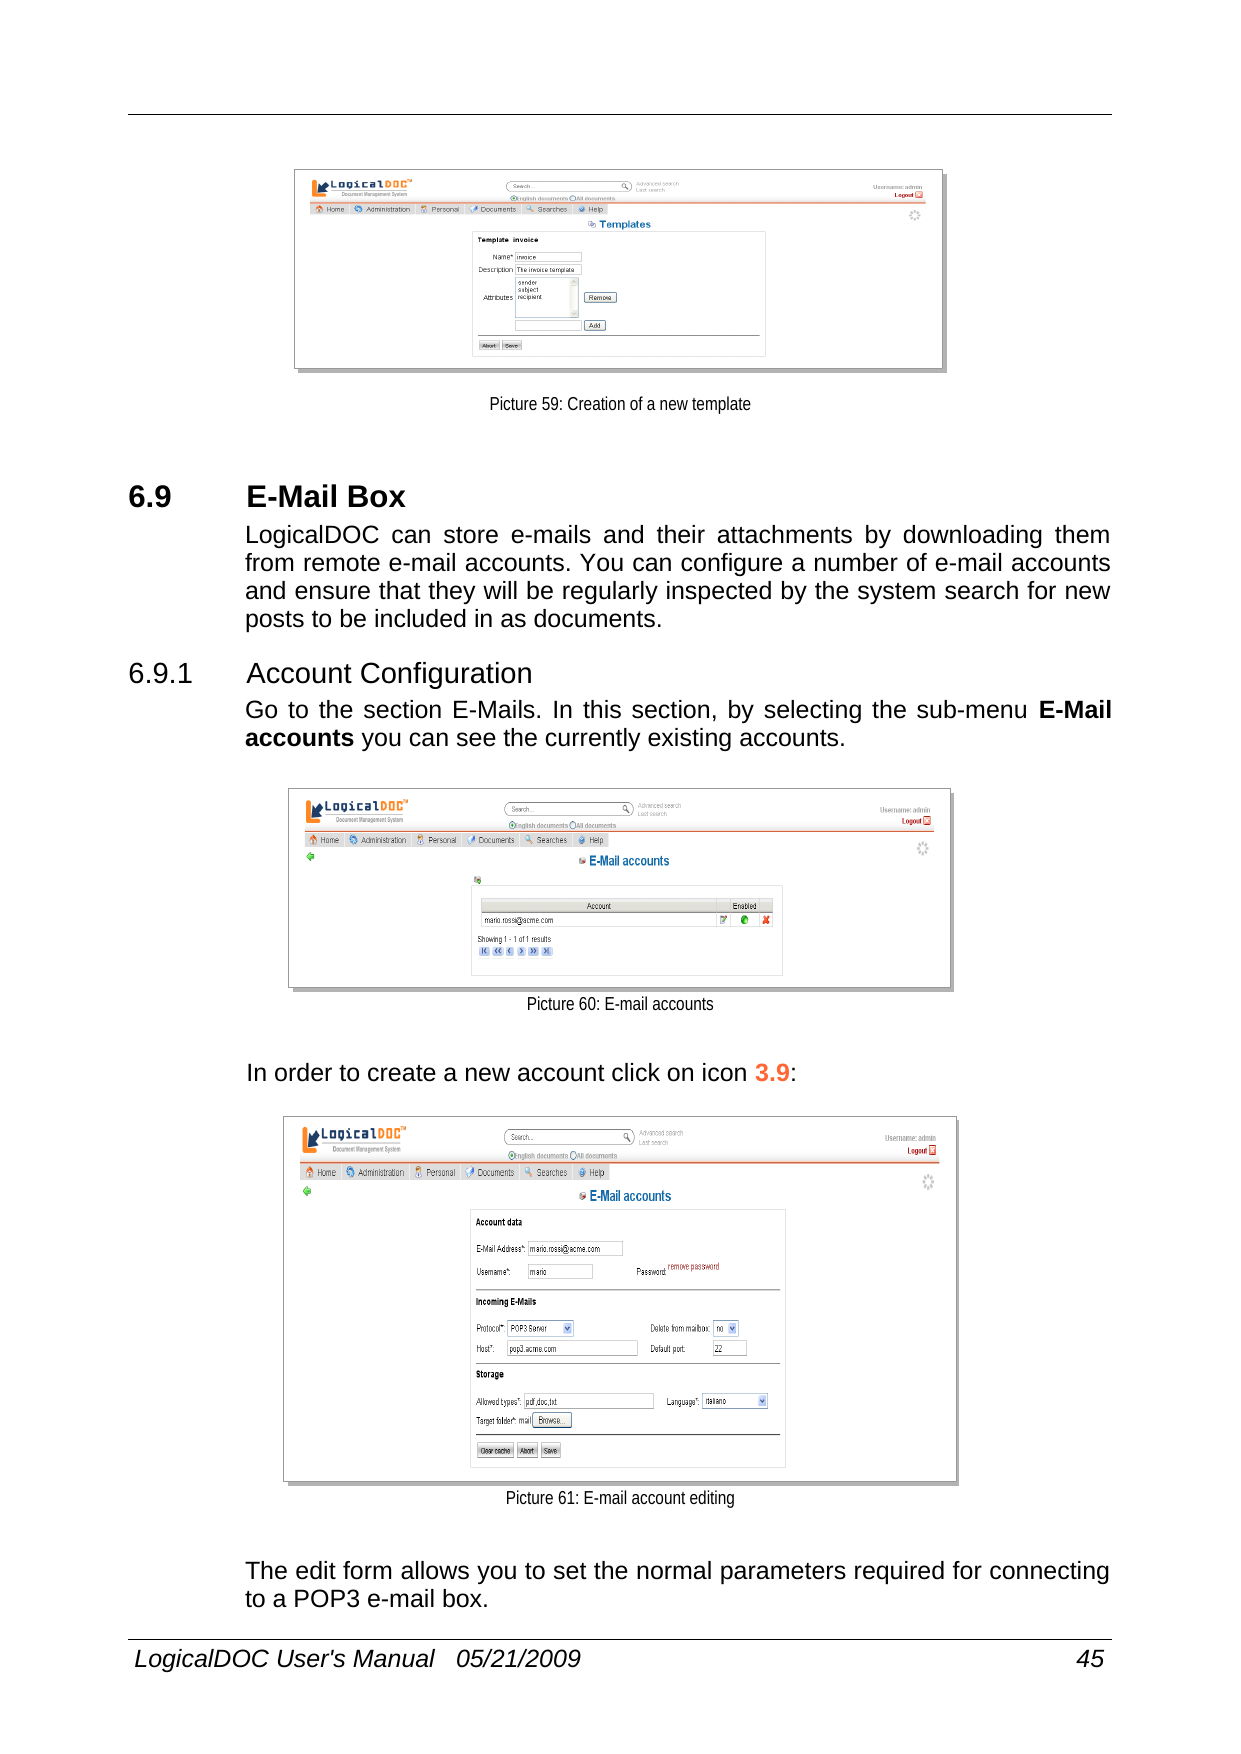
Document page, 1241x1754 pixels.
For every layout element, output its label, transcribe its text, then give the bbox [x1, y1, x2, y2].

picture [310, 178, 926, 359]
picture [304, 797, 934, 979]
text Picture 59: Creation of a new template [288, 392, 952, 415]
text In order to create a new account click on icon 3.9: [246, 1058, 1112, 1086]
text LogicalDOC can store e-mails and their attachments by downloading them from remote e-mail accounts. You can configure a number of e-mail accounts and ensure that they will be regularly inspected by the system search for new posts to be included in as documents. [245, 521, 1112, 632]
subtitle E-Mail Box [128, 479, 1112, 514]
picture [300, 1124, 940, 1472]
text Picture 61: E-mail account editing [283, 1482, 957, 1509]
subtitle Account Configuration [128, 657, 1112, 690]
text Go to the section E-Mails. In this section, by selecting the sub-menu E-Mail accounts you can see the currently existing accounts. [245, 696, 1112, 752]
text Picture 60: E-mail accounts [288, 988, 952, 1015]
text The edit form allows you to set the normal parameters required for connecting to a POP3 e-mail box. [245, 1557, 1112, 1612]
